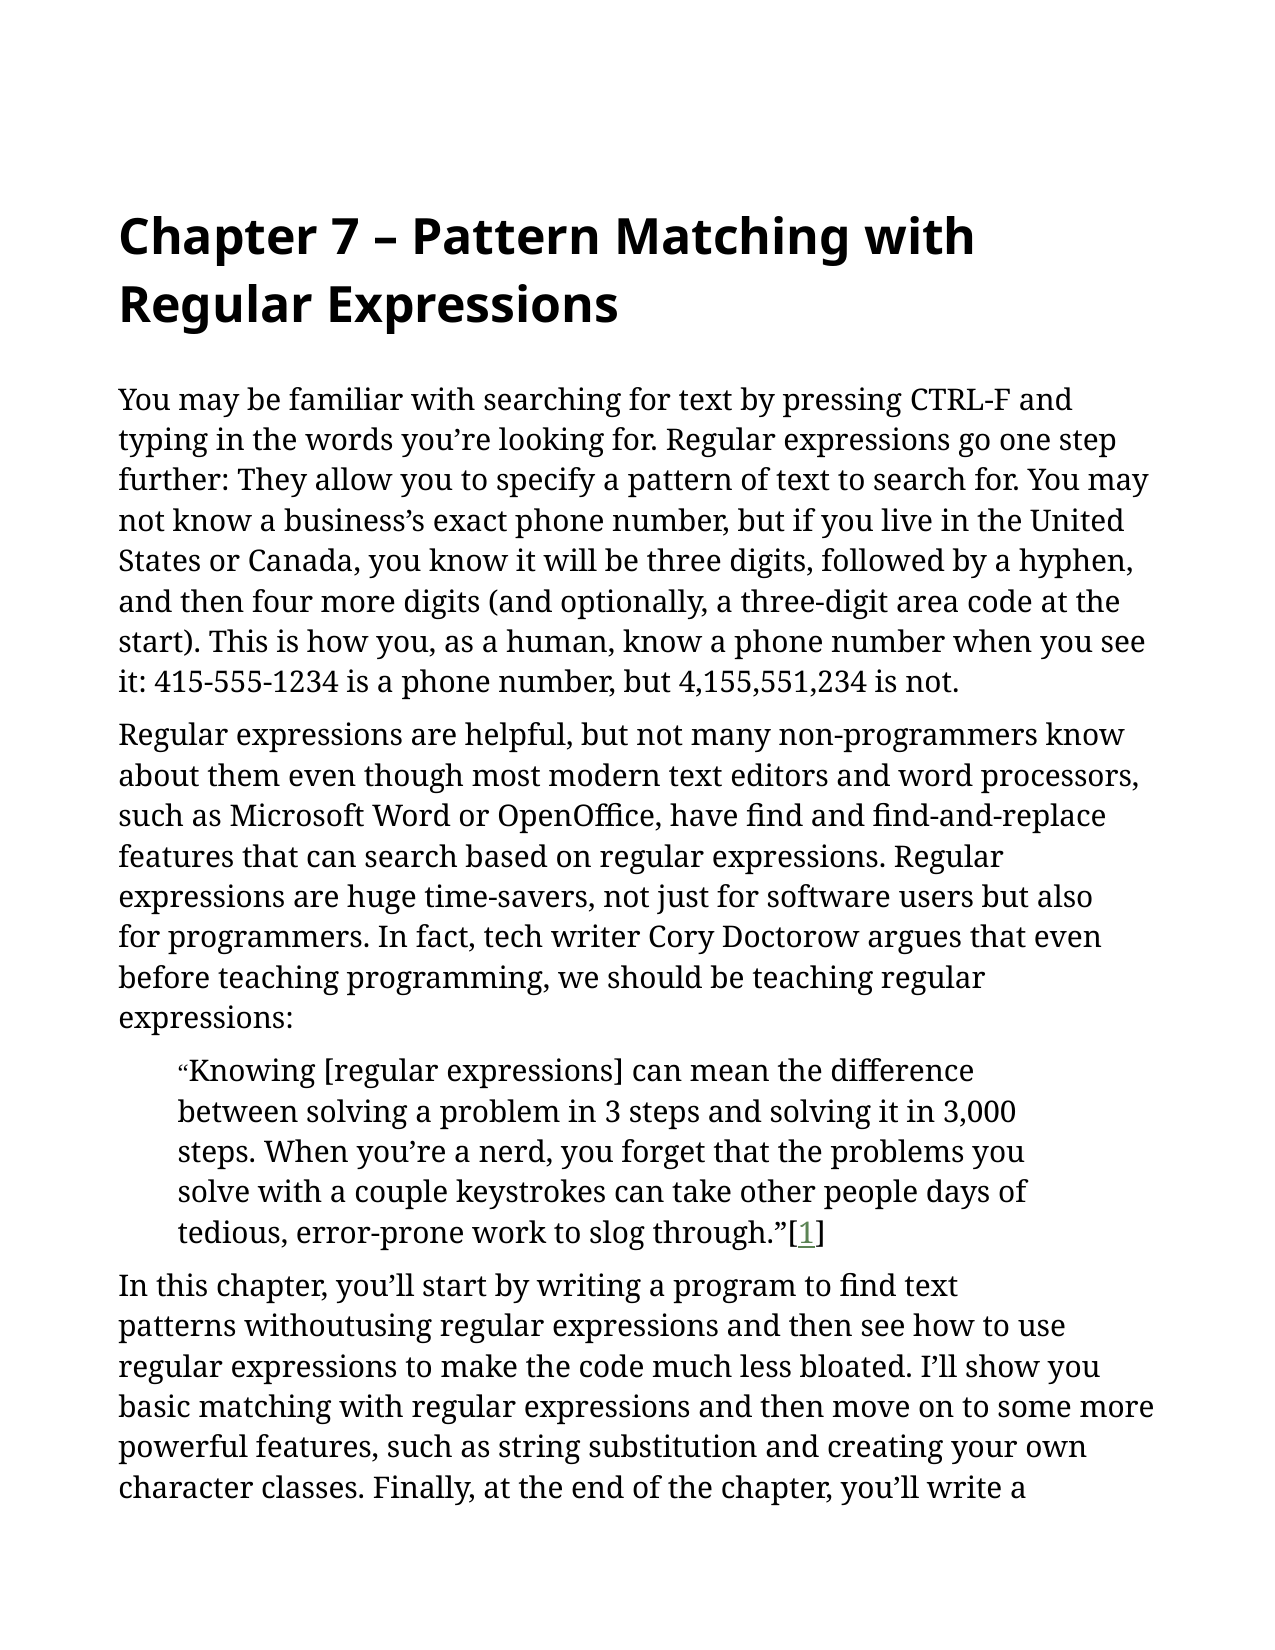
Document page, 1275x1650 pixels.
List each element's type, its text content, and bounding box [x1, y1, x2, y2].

text You may be familiar with searching for text by pressing CTRL-F and typing in the words you’re looking for. Regular expressions go one step further: They allow you to specify a pattern of text to search for. You may not know a business’s exact phone number, but if you live in the United States or Canada, you know it will be three digits, followed by a hyphen, and then four more digits (and optionally, a three-digit area code at the start). This is how you, as a human, know a phone number when you see it: 415-555-1234 is a phone number, but 4,155,551,234 is not. [118, 378, 1157, 701]
subtitle Chapter 7 – Pattern Matching with Regular Expressions [118, 201, 1157, 337]
text In this chapter, you’ll start by writing a program to find text patterns withoutusing regular expressions and then see how to use regular expressions to make the code much less bloated. I’ll show you basic matching with regular expressions and then move on to some more powerful features, such as string substitution and creating your own character classes. Finally, at the end of the chapter, you’ll write a [118, 1264, 1157, 1507]
text “Knowing [regular expressions] can mean the difference between solving a problem in 3 steps and solving it in 3,000 steps. When you’re a nerd, you forget that the problems you solve with a couple keystrokes can take other people days of tedious, error-prone work to slog through.”[1] [177, 1050, 1098, 1252]
text Regular expressions are helpful, but not many non-programmers know about them even though most modern text editors and word processors, such as Microsoft Word or OpenOffice, have find and find-and-replace features that can search based on regular expressions. Regular expressions are huge time-savers, not just for software users but also for programmers. In fact, tech writer Cory Doctorow argues that even before teaching programming, we should be teaching regular expressions: [118, 714, 1157, 1037]
